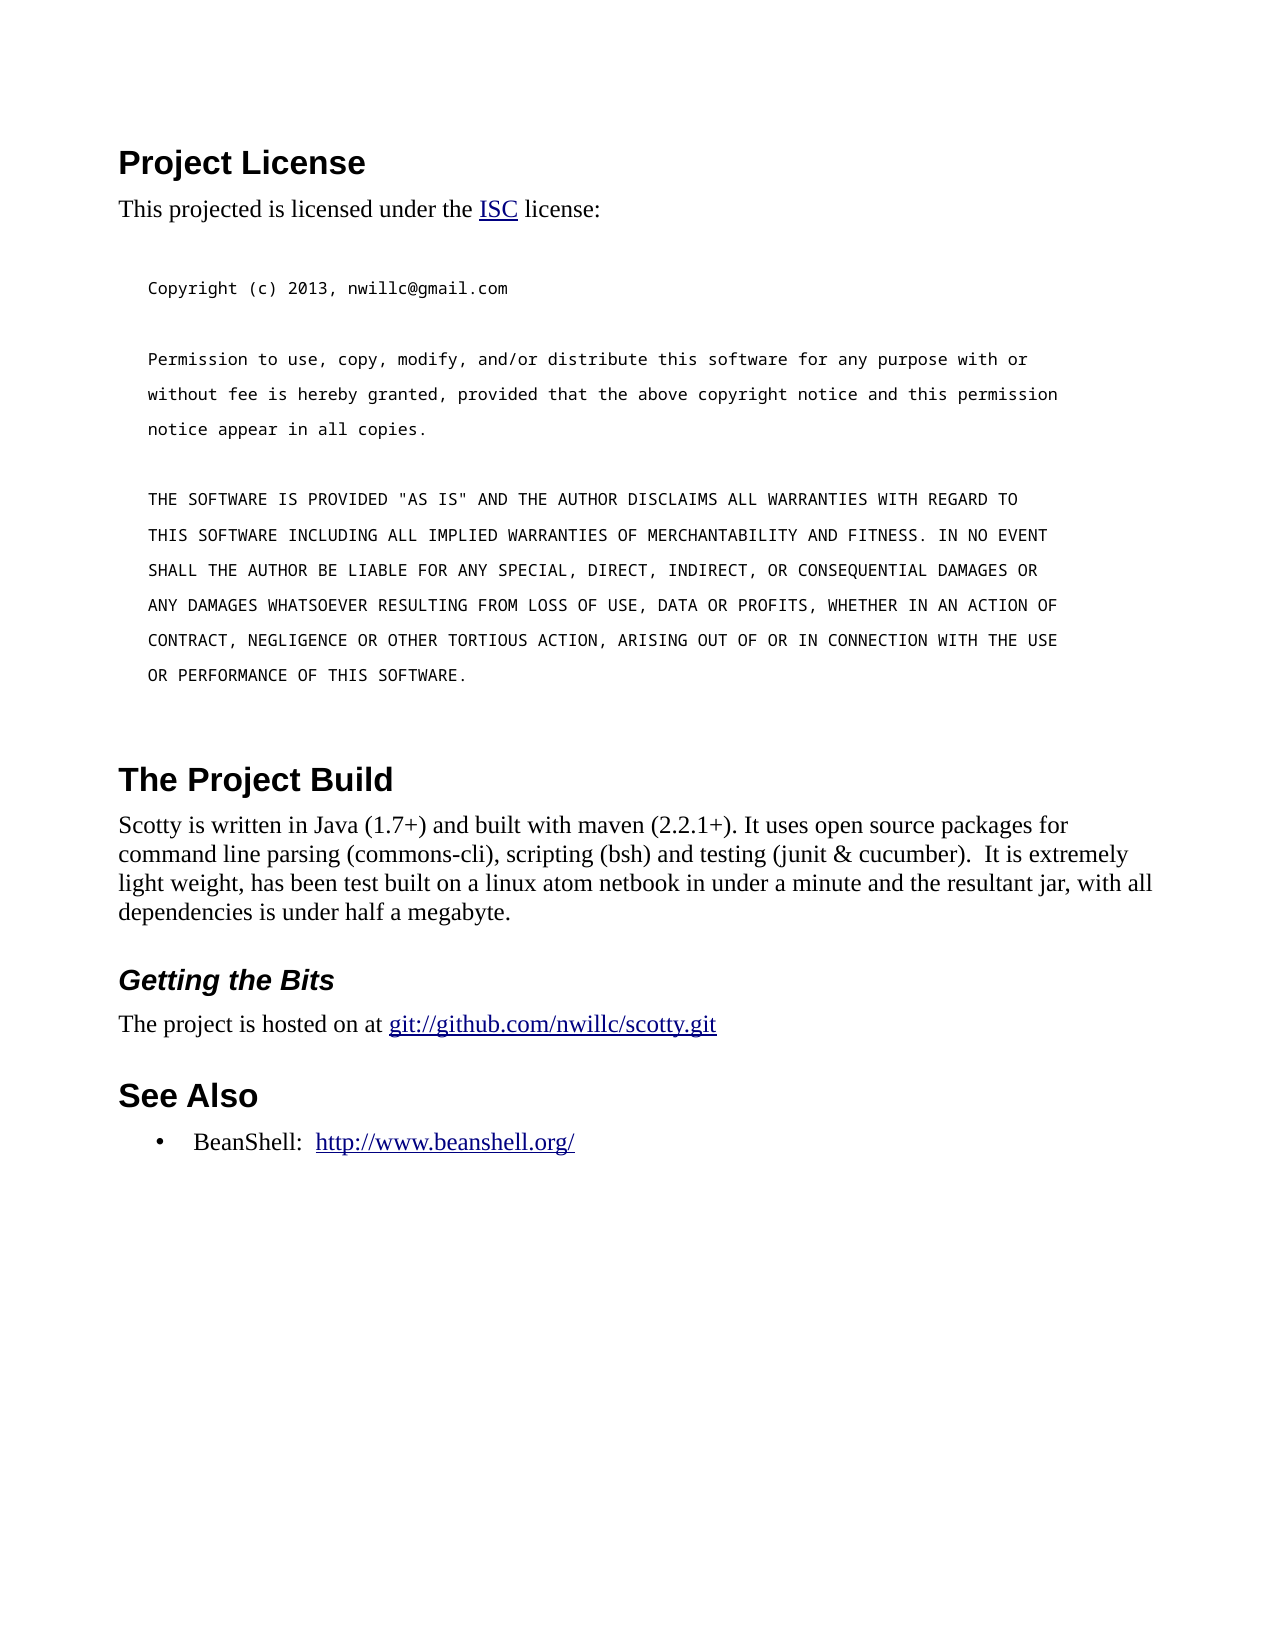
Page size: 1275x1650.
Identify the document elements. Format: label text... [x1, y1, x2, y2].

text notice appear in all copies. [148, 418, 1157, 440]
text THE SOFTWARE IS PROVIDED "AS IS" AND THE AUTHOR DISCLAIMS ALL WARRANTIES WITH REGARD TO [148, 488, 1157, 511]
text SHALL THE AUTHOR BE LIABLE FOR ANY SPECIAL, DIRECT, INDIRECT, OR CONSEQUENTIAL DAMAGES OR [148, 558, 1157, 581]
text ANY DAMAGES WHATSOEVER RESULTING FROM LOSS OF USE, DATA OR PROFITS, WHETHER IN AN ACTION OF [148, 594, 1157, 616]
subtitle The Project Build [118, 759, 1157, 798]
text This projected is licensed under the ISC license: [118, 194, 1157, 223]
list BeanShell: http://www.beanshell.org/ [156, 1127, 1157, 1155]
text The project is hosted on at git://github.com/nwillc/scotty.git [118, 1009, 1157, 1038]
subtitle See Also [118, 1075, 1157, 1114]
subtitle Getting the Bits [118, 963, 1157, 997]
text Copyright (c) 2013, nwillc@gmail.com [148, 277, 1157, 299]
subtitle Project License [118, 143, 1157, 182]
text THIS SOFTWARE INCLUDING ALL IMPLIED WARRANTIES OF MERCHANTABILITY AND FITNESS. IN NO EVENT [148, 523, 1157, 546]
text Scotty is written in Java (1.7+) and built with maven (2.2.1+). It uses open source packages for command line parsing (commons-cli), scripting (bsh) and testing (junit & cucumber). It is extremely light weight, has been test built on a linux atom netbook in under a minute and the resultant jar, with all dependencies is under half a megabyte. [118, 811, 1157, 926]
text OR PERFORMANCE OF THIS SOFTWARE. [148, 664, 1157, 687]
text Permission to use, copy, modify, and/or distribute this software for any purpose with or [148, 347, 1157, 370]
text without fee is hereby granted, provided that the above copyright notice and this permission [148, 382, 1157, 405]
text CONTRACT, NEGLIGENCE OR OTHER TORTIOUS ACTION, ARISING OUT OF OR IN CONNECTION WITH THE USE [148, 629, 1157, 652]
